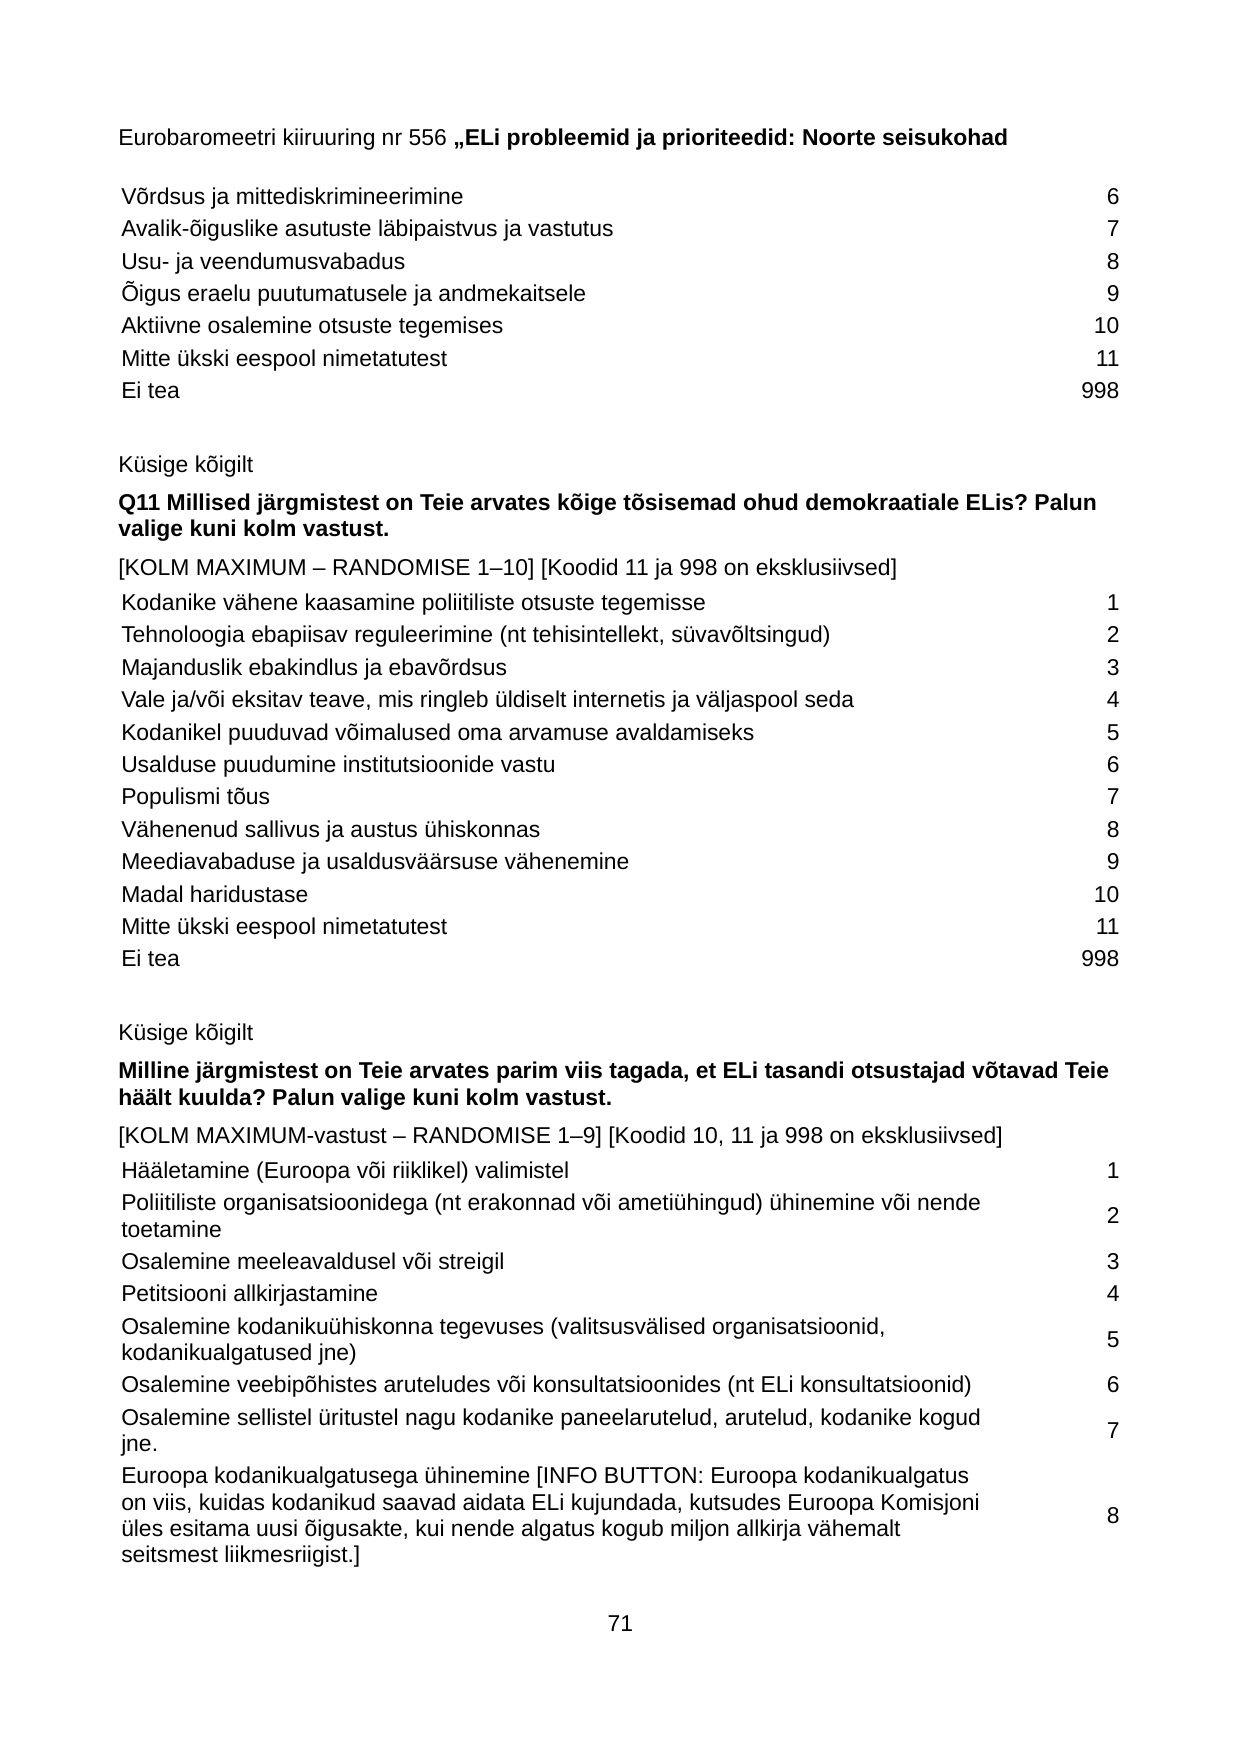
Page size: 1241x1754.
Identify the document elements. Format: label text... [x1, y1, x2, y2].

table_cell 10 [986, 878, 1122, 910]
text [KOLM MAXIMUM – RANDOMISE 1–10] [Koodid 11 ja 998 on eksklusiivsed] [118, 554, 1122, 580]
table_cell Avalik-õiguslike asutuste läbipaistvus ja vastutus [118, 212, 986, 245]
table_cell 4 [986, 683, 1122, 716]
table_cell Võrdsus ja mittediskrimineerimine [118, 180, 986, 212]
table_cell 7 [986, 212, 1122, 245]
table_cell Vale ja/või eksitav teave, mis ringleb üldiselt internetis ja väljaspool seda [118, 683, 986, 716]
table_cell Osalemine meeleavaldusel või streigil [118, 1245, 986, 1277]
table_cell 8 [986, 1459, 1122, 1570]
table_cell 11 [986, 910, 1122, 942]
table_cell Tehnoloogia ebapiisav reguleerimine (nt tehisintellekt, süvavõltsingud) [118, 618, 986, 651]
table_cell Mitte ükski eespool nimetatutest [118, 910, 986, 942]
table_cell 2 [986, 1186, 1122, 1245]
table_cell 6 [986, 1368, 1122, 1401]
table_cell Mitte ükski eespool nimetatutest [118, 342, 986, 374]
table_header Hääletamine (Euroopa või riiklikel) valimistel [118, 1154, 986, 1186]
table_cell 11 [986, 342, 1122, 374]
table_cell 3 [986, 1245, 1122, 1277]
table_header 1 [986, 586, 1122, 618]
table_cell 6 [986, 748, 1122, 780]
table_cell Osalemine kodanikuühiskonna tegevuses (valitsusvälised organisatsioonid, kodanikualgatused jne) [118, 1310, 986, 1368]
table_cell 7 [986, 1401, 1122, 1459]
table_cell 10 [986, 310, 1122, 342]
table_cell Usu- ja veendumusvabadus [118, 245, 986, 277]
table_cell 6 [986, 180, 1122, 212]
table_cell Usalduse puudumine institutsioonide vastu [118, 748, 986, 780]
table_cell 8 [986, 813, 1122, 845]
table_cell 5 [986, 716, 1122, 748]
table_cell 9 [986, 277, 1122, 309]
table_cell Vähenenud sallivus ja austus ühiskonnas [118, 813, 986, 845]
text [KOLM MAXIMUM-vastust – RANDOMISE 1–9] [Koodid 10, 11 ja 998 on eksklusiivsed] [118, 1122, 1122, 1148]
table_cell Osalemine sellistel üritustel nagu kodanike paneelarutelud, arutelud, kodanike kogud jne. [118, 1401, 986, 1459]
table_cell Aktiivne osalemine otsuste tegemises [118, 310, 986, 342]
table_cell Meediavabaduse ja usaldusväärsuse vähenemine [118, 845, 986, 877]
table_cell Euroopa kodanikualgatusega ühinemine [INFO BUTTON: Euroopa kodanikualgatus on viis, kuidas kodanikud saavad aidata ELi kujundada, kutsudes Euroopa Komisjoni üles esitama uusi õigusakte, kui nende algatus kogub miljon allkirja vähemalt seitsmest liikmesriigist.] [118, 1459, 986, 1570]
text Küsige kõigilt [118, 1019, 1122, 1045]
table_header 1 [986, 1154, 1122, 1186]
table_cell Madal haridustase [118, 878, 986, 910]
table_cell 9 [986, 845, 1122, 877]
table_cell 5 [986, 1310, 1122, 1368]
table_header Kodanike vähene kaasamine poliitiliste otsuste tegemisse [118, 586, 986, 618]
table_cell Majanduslik ebakindlus ja ebavõrdsus [118, 651, 986, 683]
table_cell 2 [986, 618, 1122, 651]
text Q11 Millised järgmistest on Teie arvates kõige tõsisemad ohud demokraatiale ELis? Palun valige kuni kolm vastust. [118, 489, 1122, 542]
table_cell 998 [986, 374, 1122, 407]
table_cell Petitsiooni allkirjastamine [118, 1277, 986, 1310]
table_cell Poliitiliste organisatsioonidega (nt erakonnad või ametiühingud) ühinemine või nende toetamine [118, 1186, 986, 1245]
table_cell Populismi tõus [118, 780, 986, 813]
table_cell Osalemine veebipõhistes aruteludes või konsultatsioonides (nt ELi konsultatsioonid) [118, 1368, 986, 1401]
text Küsige kõigilt [118, 451, 1122, 477]
table_cell 4 [986, 1277, 1122, 1310]
table_cell Ei tea [118, 942, 986, 975]
table_cell 7 [986, 780, 1122, 813]
text Milline järgmistest on Teie arvates parim viis tagada, et ELi tasandi otsustajad võtavad Teie häält kuulda? Palun valige kuni kolm vastust. [118, 1057, 1122, 1110]
table_cell Õigus eraelu puutumatusele ja andmekaitsele [118, 277, 986, 309]
table_cell 998 [986, 942, 1122, 975]
table_cell Ei tea [118, 374, 986, 407]
table_cell 8 [986, 245, 1122, 277]
table_cell 3 [986, 651, 1122, 683]
table_cell Kodanikel puuduvad võimalused oma arvamuse avaldamiseks [118, 716, 986, 748]
